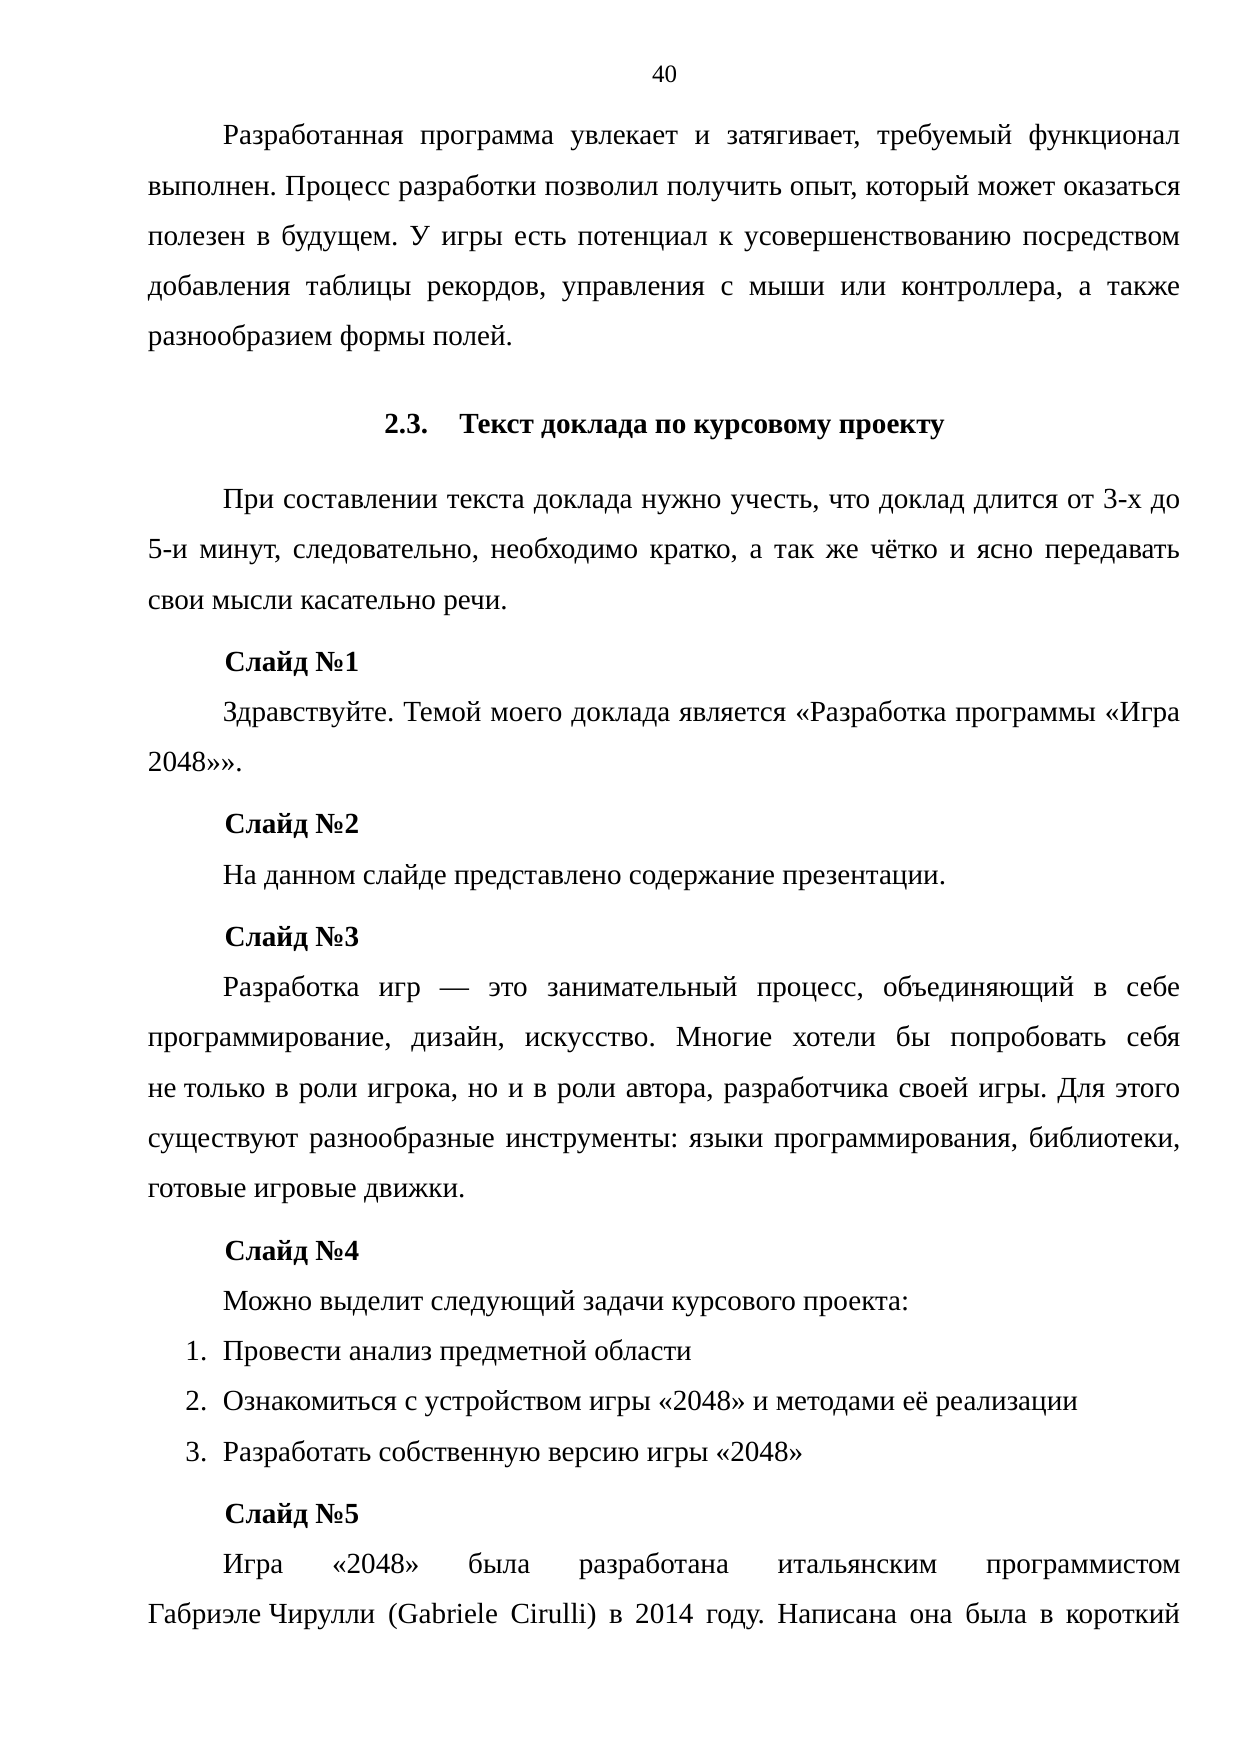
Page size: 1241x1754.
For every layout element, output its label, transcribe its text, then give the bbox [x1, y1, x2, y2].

text На данном слайде представлено содержание презентации. [148, 857, 1181, 890]
text Разработка игр — это занимательный процесс, объединяющий в себе программирование, дизайн, искусство. Многие хотели бы попробовать себя не только в роли игрока, но и в роли автора, разработчика своей игры. Для этого существуют разнообразные инструменты: языки программирования, библиотеки, готовые игровые движки. [148, 969, 1181, 1204]
subtitle Слайд №5 [148, 1496, 1181, 1529]
list Ознакомиться с устройством игры «2048» и методами её реализации [185, 1383, 1181, 1417]
subtitle Текст доклада по курсовому проекту [148, 406, 1181, 439]
list Разработать собственную версию игры «2048» [185, 1434, 1181, 1467]
text Здравствуйте. Темой моего доклада является «Разработка программы «Игра 2048»». [148, 694, 1181, 778]
subtitle Слайд №4 [148, 1233, 1181, 1266]
subtitle Слайд №3 [148, 919, 1181, 952]
text Можно выделит следующий задачи курсового проекта: [148, 1283, 1181, 1316]
text Разработанная программа увлекает и затягивает, требуемый функционал выполнен. Процесс разработки позволил получить опыт, который может оказаться полезен в будущем. У игры есть потенциал к усовершенствованию посредством добавления таблицы рекордов, управления с мыши или контроллера, а также разнообразием формы полей. [148, 117, 1181, 352]
text При составлении текста доклада нужно учесть, что доклад длится от 3-х до 5-и минут, следовательно, необходимо кратко, а так же чётко и ясно передавать свои мысли касательно речи. [148, 481, 1181, 615]
text Игра «2048» была разработана итальянским программистом Габриэле Чирулли (Gabriele Cirulli) в 2014 году. Написана она была в короткий [148, 1546, 1181, 1630]
subtitle Слайд №1 [148, 644, 1181, 677]
subtitle Слайд №2 [148, 807, 1181, 840]
list Провести анализ предметной области [185, 1333, 1181, 1367]
